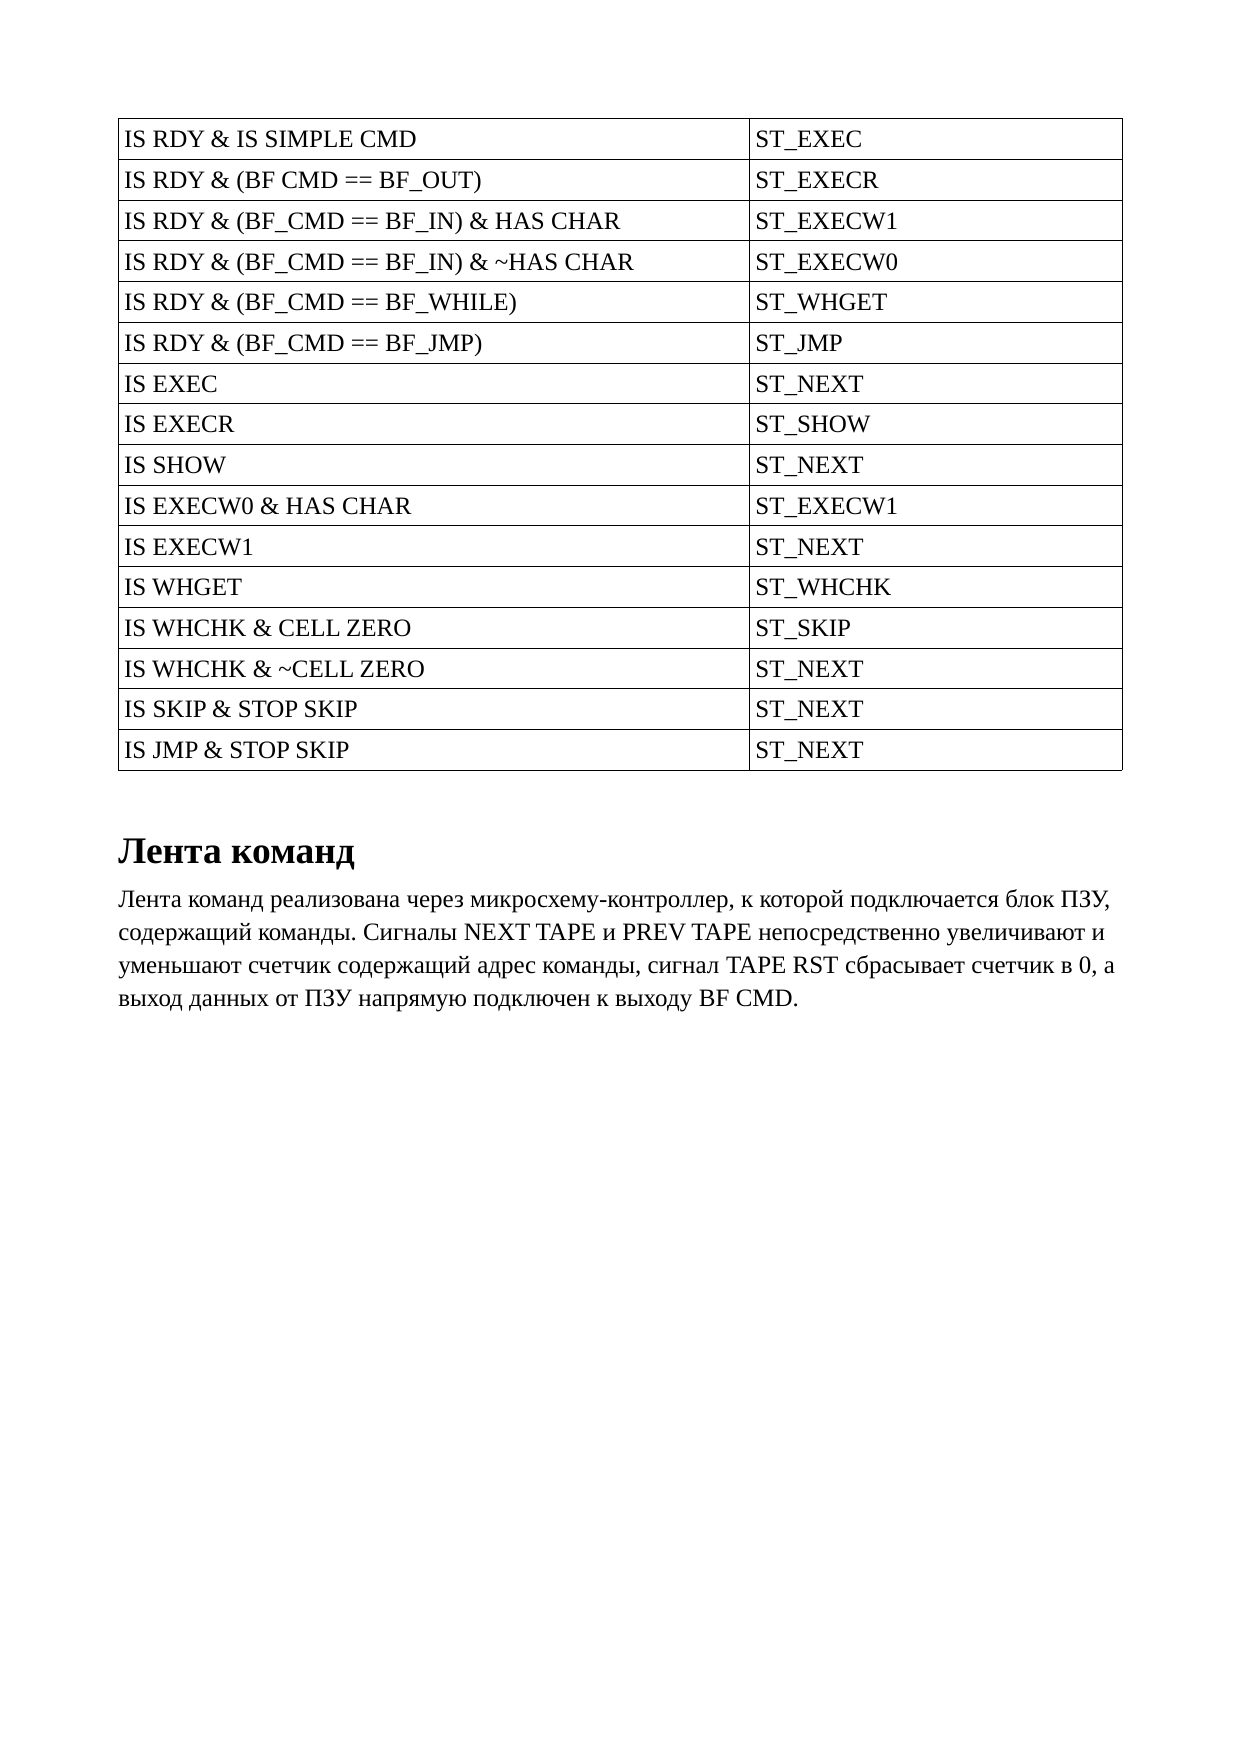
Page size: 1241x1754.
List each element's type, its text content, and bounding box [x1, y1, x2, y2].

table_cell ST_NEXT [750, 730, 1122, 770]
table_cell ST_JMP [750, 323, 1122, 362]
table_cell IS SHOW [119, 445, 749, 485]
table_cell ST_NEXT [750, 445, 1122, 485]
table_cell IS EXEC [119, 364, 749, 403]
table_cell IS RDY & IS SIMPLE CMD [119, 119, 749, 159]
table_cell ST_EXEC [750, 119, 1122, 159]
subtitle Лента команд [118, 828, 1122, 871]
table_cell ST_NEXT [750, 526, 1122, 566]
table_cell IS JMP & STOP SKIP [119, 730, 749, 770]
table_cell IS WHCHK & ~CELL ZERO [119, 649, 749, 688]
table_cell IS EXECW0 & HAS CHAR [119, 486, 749, 525]
table_cell IS RDY & (BF_CMD == BF_IN) & ~HAS CHAR [119, 241, 749, 281]
table_cell IS EXECW1 [119, 526, 749, 566]
table_cell ST_WHGET [750, 282, 1122, 322]
table_cell ST_NEXT [750, 689, 1122, 729]
table_cell IS SKIP & STOP SKIP [119, 689, 749, 729]
table_cell ST_EXECW1 [750, 486, 1122, 525]
table_cell ST_EXECW1 [750, 201, 1122, 240]
table_cell ST_EXECR [750, 160, 1122, 199]
table_cell IS RDY & (BF_CMD == BF_IN) & HAS CHAR [119, 201, 749, 240]
table_cell ST_NEXT [750, 364, 1122, 403]
table_cell IS WHCHK & CELL ZERO [119, 608, 749, 648]
table_cell IS RDY & (BF_CMD == BF_WHILE) [119, 282, 749, 322]
table_cell IS WHGET [119, 567, 749, 607]
table_cell IS EXECR [119, 404, 749, 444]
table_cell IS RDY & (BF_CMD == BF_JMP) [119, 323, 749, 362]
text Лента команд реализована через микросхему-контроллер, к которой подключается блок ПЗУ, содержащий команды. Сигналы NEXT TAPE и PREV TAPE непосредственно увеличивают и уменьшают счетчик содержащий адрес команды, сигнал TAPE RST сбрасывает счетчик в 0, а выход данных от ПЗУ напрямую подключен к выходу BF CMD. [118, 884, 1122, 1012]
table_cell ST_EXECW0 [750, 241, 1122, 281]
table_cell ST_SKIP [750, 608, 1122, 648]
table_cell ST_WHCHK [750, 567, 1122, 607]
table_cell ST_SHOW [750, 404, 1122, 444]
table_cell ST_NEXT [750, 649, 1122, 688]
table_cell IS RDY & (BF CMD == BF_OUT) [119, 160, 749, 199]
